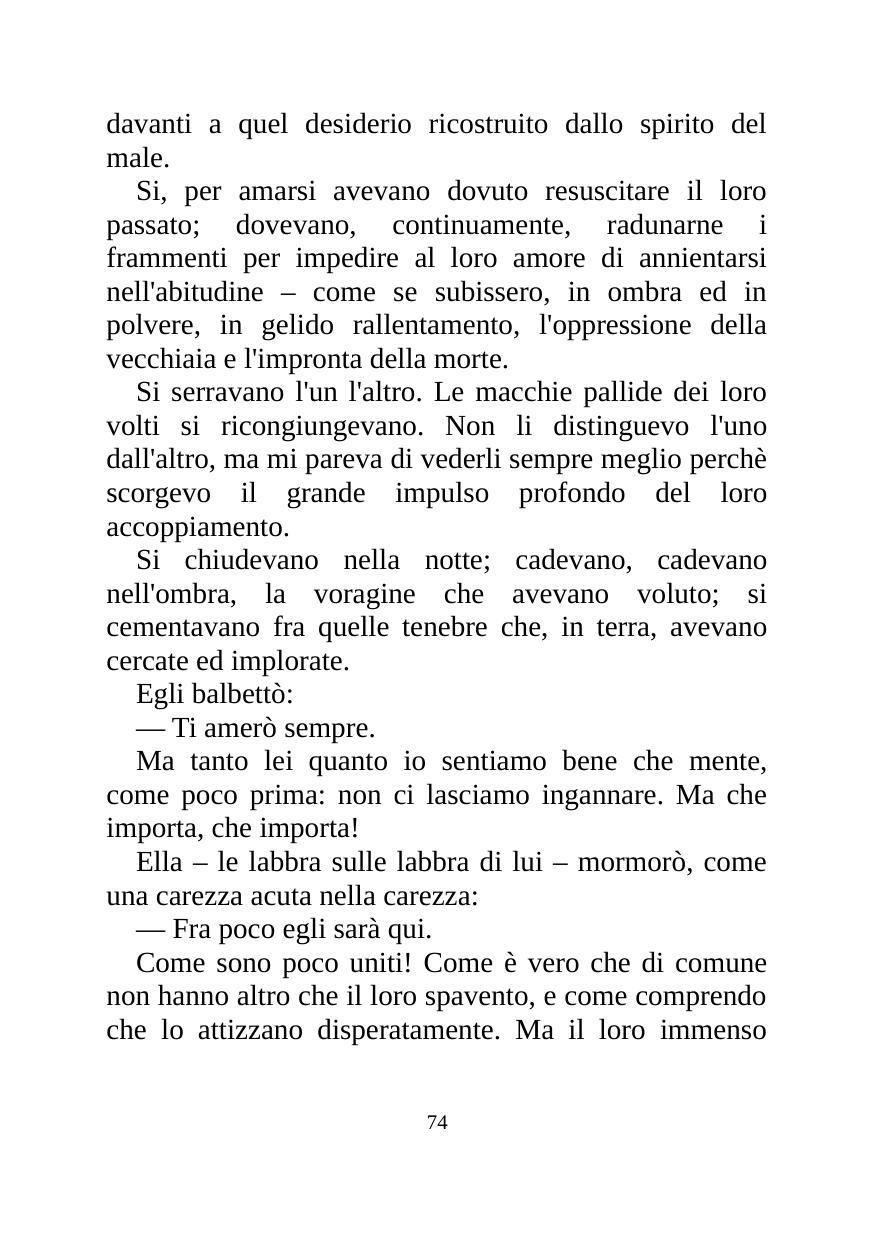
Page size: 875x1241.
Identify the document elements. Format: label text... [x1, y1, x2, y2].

text davanti a quel desiderio ricostruito dallo spirito del male. [106, 106, 768, 173]
text Egli balbettò: [106, 676, 768, 710]
text Si serravano l'un l'altro. Le macchie pallide dei loro volti si ricongiungevano. Non li distinguevo l'uno dall'altro, ma mi pareva di vederli sempre meglio perchè scorgevo il grande impulso profondo del loro accoppiamento. [106, 374, 768, 542]
text — Ti amerò sempre. [106, 710, 768, 743]
text Ella – le labbra sulle labbra di lui – mormorò, come una carezza acuta nella carezza: [106, 844, 768, 911]
text Si, per amarsi avevano dovuto resuscitare il loro passato; dovevano, continuamente, radunarne i frammenti per impedire al loro amore di annientarsi nell'abitudine – come se subissero, in ombra ed in polvere, in gelido rallentamento, l'oppressione della vecchiaia e l'impronta della morte. [106, 173, 768, 374]
text Ma tanto lei quanto io sentiamo bene che mente, come poco prima: non ci lasciamo ingannare. Ma che importa, che importa! [106, 743, 768, 844]
text Come sono poco uniti! Come è vero che di comune non hanno altro che il loro spavento, e come comprendo che lo attizzano disperatamente. Ma il loro immenso [106, 945, 768, 1045]
text — Fra poco egli sarà qui. [106, 911, 768, 945]
text Si chiudevano nella notte; cadevano, cadevano nell'ombra, la voragine che avevano voluto; si cementavano fra quelle tenebre che, in terra, avevano cercate ed implorate. [106, 542, 768, 676]
